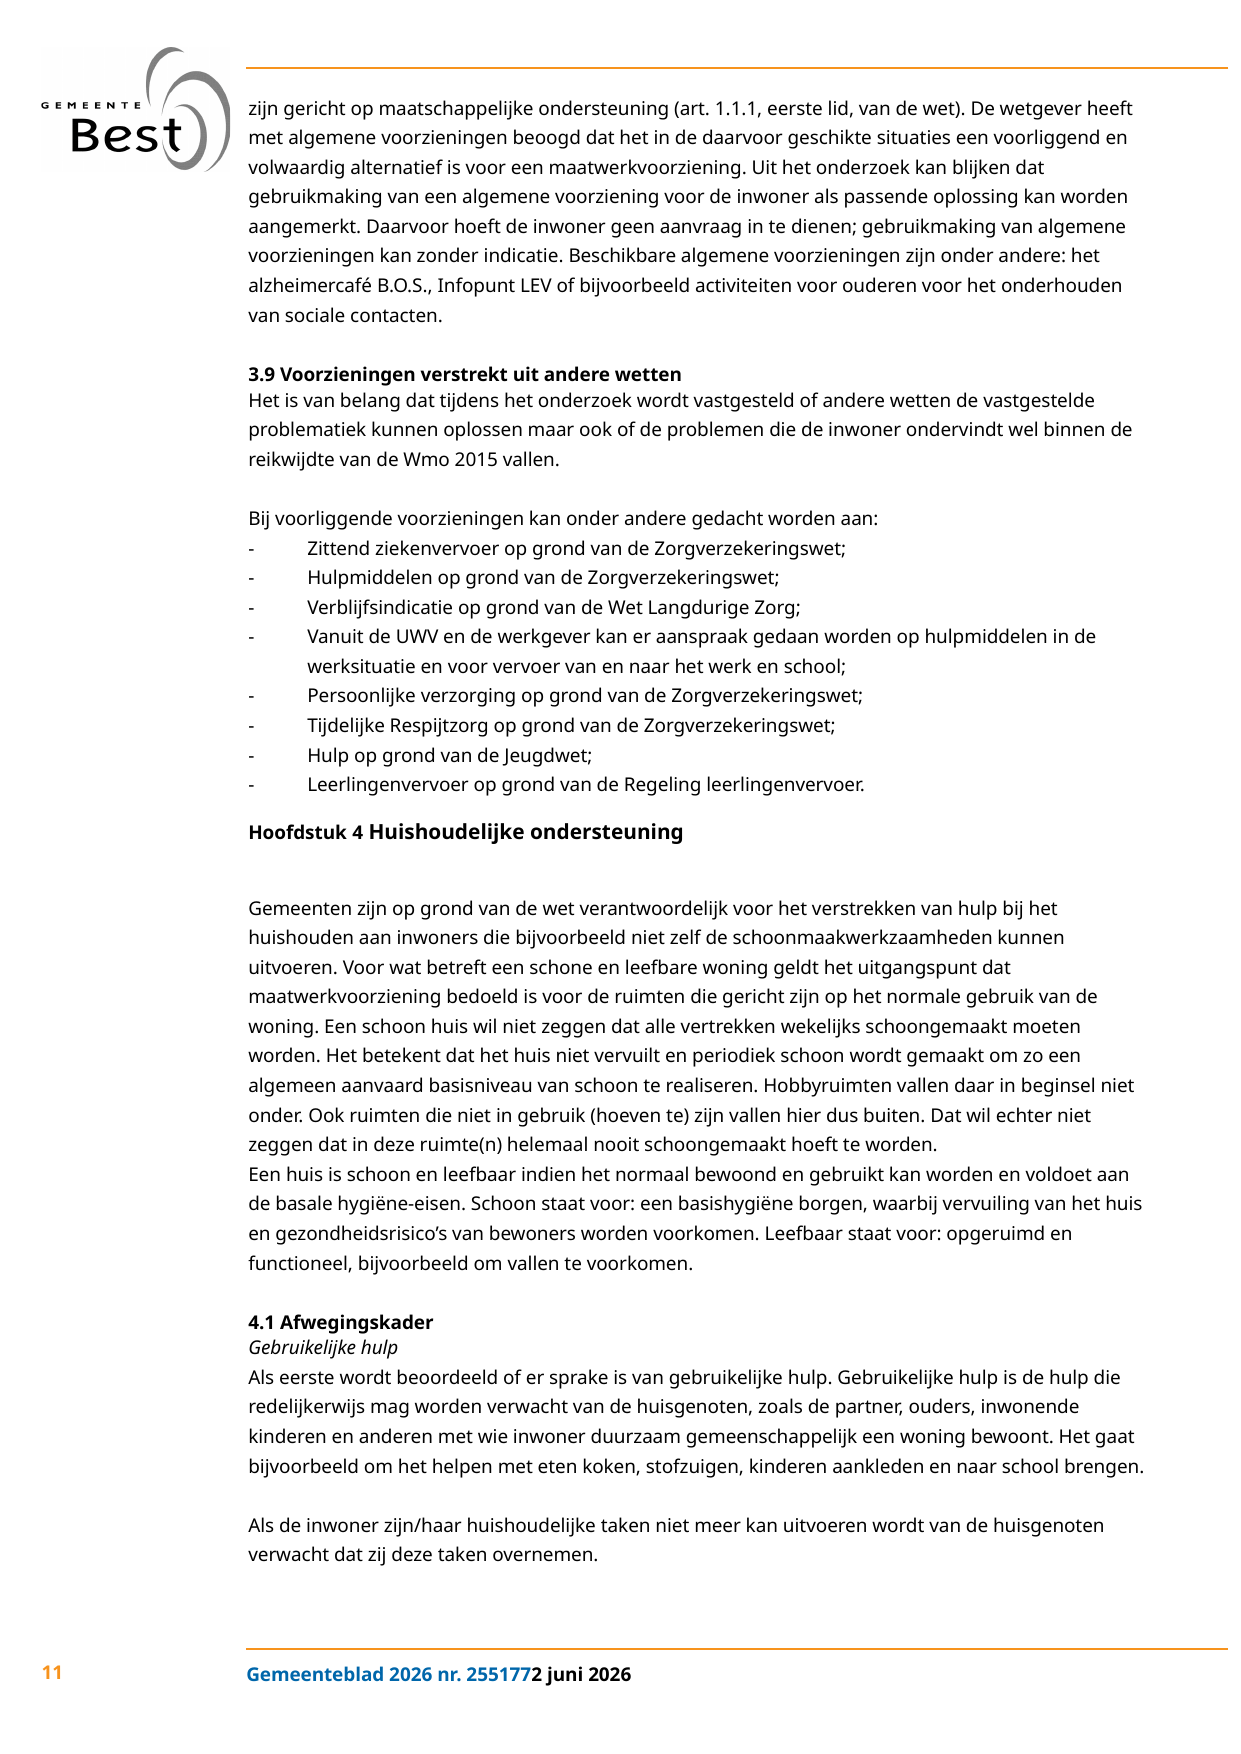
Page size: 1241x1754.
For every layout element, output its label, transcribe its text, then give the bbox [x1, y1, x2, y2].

text Hoofdstuk 4 Huishoudelijke ondersteuning [248, 817, 1152, 845]
text zijn gericht op maatschappelijke ondersteuning (art. 1.1.1, eerste lid, van de wet). De wetgever heeft met algemene voorzieningen beoogd dat het in de daarvoor geschikte situaties een voorliggend en volwaardig alternatief is voor een maatwerkvoorziening. Uit het onderzoek kan blijken dat gebruikmaking van een algemene voorziening voor de inwoner als passende oplossing kan worden aangemerkt. Daarvoor hoeft de inwoner geen aanvraag in te dienen; gebruikmaking van algemene voorzieningen kan zonder indicatie. Beschikbare algemene voorzieningen zijn onder andere: het alzheimercafé B.O.S., Infopunt LEV of bijvoorbeeld activiteiten voor ouderen voor het onderhouden van sociale contacten. [248, 95, 1152, 328]
text Gemeenten zijn op grond van de wet verantwoordelijk voor het verstrekken van hulp bij het huishouden aan inwoners die bijvoorbeeld niet zelf de schoonmaakwerkzaamheden kunnen uitvoeren. Voor wat betreft een schone en leefbare woning geldt het uitgangspunt dat maatwerkvoorziening bedoeld is voor de ruimten die gericht zijn op het normale gebruik van de woning. Een schoon huis wil niet zeggen dat alle vertrekken wekelijks schoongemaakt moeten worden. Het betekent dat het huis niet vervuilt en periodiek schoon wordt gemaakt om zo een algemeen aanvaard basisniveau van schoon te realiseren. Hobbyruimten vallen daar in beginsel niet onder. Ook ruimten die niet in gebruik (hoeven te) zijn vallen hier dus buiten. Dat wil echter niet zeggen dat in deze ruimte(n) helemaal nooit schoongemaakt hoeft te worden. [248, 895, 1152, 1157]
text 4.1 Afwegingskader [248, 1309, 1152, 1334]
text Als eerste wordt beoordeeld of er sprake is van gebruikelijke hulp. Gebruikelijke hulp is de hulp die redelijkerwijs mag worden verwacht van de huisgenoten, zoals de partner, ouders, inwonende kinderen en anderen met wie inwoner duurzaam gemeenschappelijk een woning bewoont. Het gaat bijvoorbeeld om het helpen met eten koken, stofzuigen, kinderen aankleden en naar school brengen. [248, 1364, 1152, 1479]
list Vanuit de UWV en de werkgever kan er aanspraak gedaan worden op hulpmiddelen in de werksituatie en voor vervoer van en naar het werk en school; [248, 623, 1152, 679]
text Het is van belang dat tijdens het onderzoek wordt vastgesteld of andere wetten de vastgestelde problematiek kunnen oplossen maar ook of de problemen die de inwoner ondervindt wel binnen de reikwijdte van de Wmo 2015 vallen. [248, 387, 1152, 472]
list Leerlingenvervoer op grond van de Regeling leerlingenvervoer. [248, 771, 1152, 797]
list Hulpmiddelen op grond van de Zorgverzekeringswet; [248, 564, 1152, 590]
list Tijdelijke Respijtzorg op grond van de Zorgverzekeringswet; [248, 712, 1152, 738]
text Gebruikelijke hulp [248, 1334, 1152, 1360]
list Verblijfsindicatie op grond van de Wet Langdurige Zorg; [248, 594, 1152, 619]
text Bij voorliggende voorzieningen kan onder andere gedacht worden aan: [248, 505, 1152, 531]
text 3.9 Voorzieningen verstrekt uit andere wetten [248, 361, 1152, 387]
list Zittend ziekenvervoer op grond van de Zorgverzekeringswet; [248, 535, 1152, 560]
picture [41, 47, 231, 172]
text Een huis is schoon en leefbaar indien het normaal bewoond en gebruikt kan worden en voldoet aan de basale hygiëne-eisen. Schoon staat voor: een basishygiëne borgen, waarbij vervuiling van het huis en gezondheidsrisico’s van bewoners worden voorkomen. Leefbaar staat voor: opgeruimd en functioneel, bijvoorbeeld om vallen te voorkomen. [248, 1161, 1152, 1275]
text Als de inwoner zijn/haar huishoudelijke taken niet meer kan uitvoeren wordt van de huisgenoten verwacht dat zij deze taken overnemen. [248, 1512, 1152, 1567]
list Persoonlijke verzorging op grond van de Zorgverzekeringswet; [248, 683, 1152, 708]
list Hulp op grond van de Jeugdwet; [248, 742, 1152, 767]
